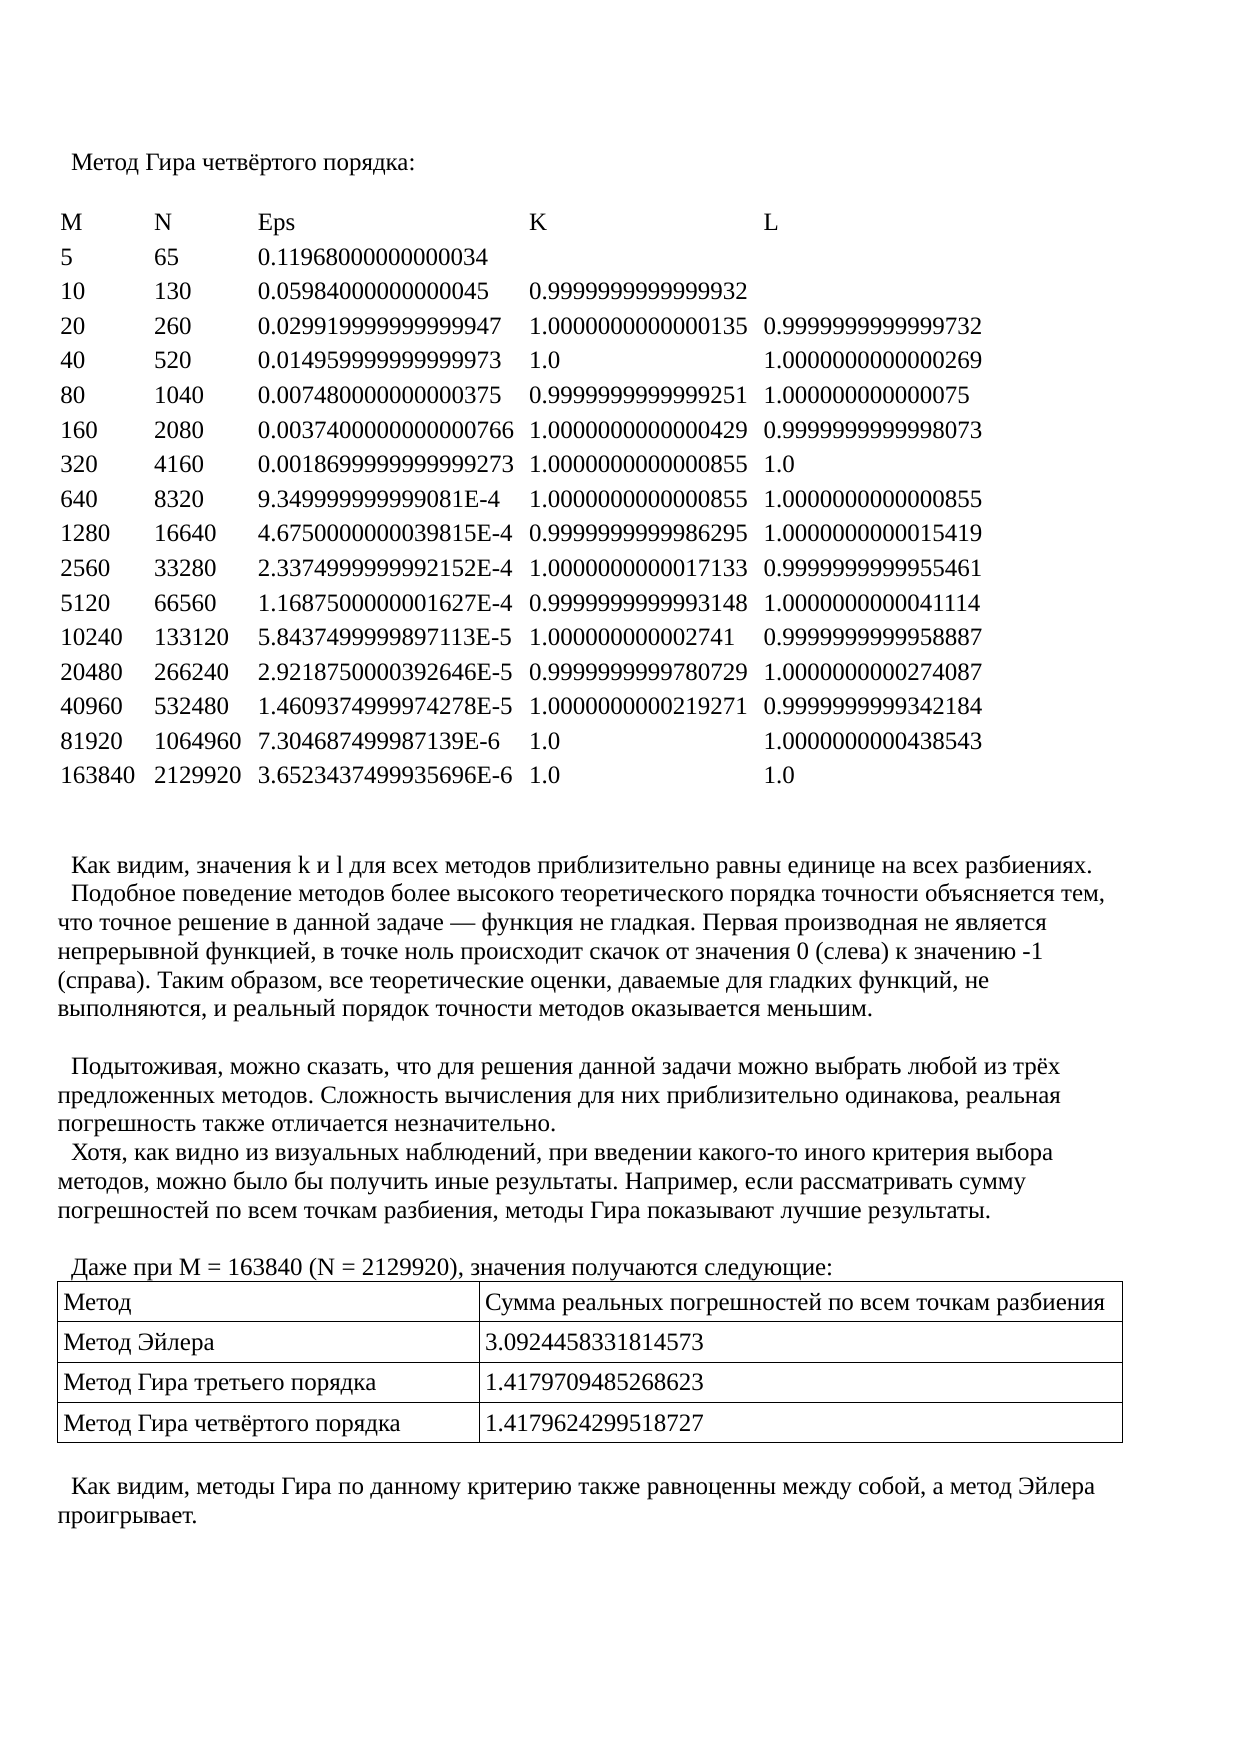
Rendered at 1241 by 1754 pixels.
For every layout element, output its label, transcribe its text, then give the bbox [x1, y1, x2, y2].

table_cell 0.9999999999780729 [526, 654, 760, 688]
table_cell 1.0000000000274087 [760, 654, 995, 688]
table_cell 65 [151, 239, 255, 273]
table_cell 1280 [57, 516, 151, 550]
table_cell 1.1687500000001627E-4 [255, 585, 526, 619]
table_cell 9.349999999999081E-4 [255, 481, 526, 516]
table_cell 0.11968000000000034 [255, 239, 526, 273]
table_cell 0.029919999999999947 [255, 308, 526, 343]
table_cell 5120 [57, 585, 151, 619]
table_cell 0.9999999999955461 [760, 550, 995, 585]
table_cell 1.4179624299518727 [480, 1403, 1122, 1442]
table_cell [526, 239, 760, 273]
table_cell 2.9218750000392646E-5 [255, 654, 526, 688]
table_cell 10240 [57, 619, 151, 654]
table_cell 5.8437499999897113E-5 [255, 619, 526, 654]
table_header Метод [58, 1282, 479, 1321]
table_cell 1.0000000000000855 [760, 481, 995, 516]
table_cell 4.6750000000039815E-4 [255, 516, 526, 550]
table_cell 130 [151, 274, 255, 308]
table_cell [760, 274, 995, 308]
table_cell 1.0 [760, 758, 995, 792]
text Как видим, методы Гира по данному критерию также равноценны между собой, а метод Эйлера проигрывает. [57, 1471, 1122, 1529]
table_cell 133120 [151, 619, 255, 654]
table_cell 3.6523437499935696E-6 [255, 758, 526, 792]
table_cell 532480 [151, 689, 255, 723]
table_cell 260 [151, 308, 255, 343]
table_cell 0.9999999999999932 [526, 274, 760, 308]
table_cell 1.0000000000017133 [526, 550, 760, 585]
table_cell 0.9999999999999732 [760, 308, 995, 343]
table_cell 1.000000000000075 [760, 377, 995, 412]
table_cell 0.014959999999999973 [255, 343, 526, 377]
table_cell 7.304687499987139E-6 [255, 723, 526, 758]
table_cell 80 [57, 377, 151, 412]
table_cell 520 [151, 343, 255, 377]
table_header Eps [255, 204, 526, 239]
table_cell Метод Эйлера [58, 1322, 479, 1362]
table_cell 320 [57, 446, 151, 481]
table_cell 3.0924458331814573 [480, 1322, 1122, 1362]
table_cell Метод Гира четвёртого порядка [58, 1403, 479, 1442]
table_cell 1.0000000000000429 [526, 412, 760, 446]
table_cell 1.4609374999974278E-5 [255, 689, 526, 723]
table_cell 0.9999999999342184 [760, 689, 995, 723]
table_cell 2560 [57, 550, 151, 585]
table_cell 0.007480000000000375 [255, 377, 526, 412]
table_cell 1.0000000000041114 [760, 585, 995, 619]
table_header N [151, 204, 255, 239]
table_cell 1.0000000000000135 [526, 308, 760, 343]
text Хотя, как видно из визуальных наблюдений, при введении какого-то иного критерия выбора методов, можно было бы получить иные результаты. Например, если рассматривать сумму погрешностей по всем точкам разбиения, методы Гира показывают лучшие результаты. [57, 1137, 1122, 1223]
table_cell 1.4179709485268623 [480, 1363, 1122, 1402]
table_cell 0.9999999999986295 [526, 516, 760, 550]
table_cell 0.0018699999999999273 [255, 446, 526, 481]
table_cell 1.0000000000015419 [760, 516, 995, 550]
text Как видим, значения k и l для всех методов приблизительно равны единице на всех разбиениях. [57, 850, 1122, 878]
table_cell 0.9999999999993148 [526, 585, 760, 619]
table_cell 1.0000000000000855 [526, 481, 760, 516]
table_cell 1.0000000000219271 [526, 689, 760, 723]
table_cell 66560 [151, 585, 255, 619]
table_cell 16640 [151, 516, 255, 550]
table_cell 1.0000000000438543 [760, 723, 995, 758]
table_cell 33280 [151, 550, 255, 585]
table_cell 8320 [151, 481, 255, 516]
table_cell 20 [57, 308, 151, 343]
table_cell 0.9999999999999251 [526, 377, 760, 412]
table_cell 1.0 [526, 723, 760, 758]
table_cell 2080 [151, 412, 255, 446]
table_cell 160 [57, 412, 151, 446]
table_cell 20480 [57, 654, 151, 688]
table_cell [760, 239, 995, 273]
table_cell Метод Гира третьего порядка [58, 1363, 479, 1402]
table_cell 1040 [151, 377, 255, 412]
table_cell 640 [57, 481, 151, 516]
text Даже при M = 163840 (N = 2129920), значения получаются следующие: [57, 1252, 1122, 1281]
table_cell 40960 [57, 689, 151, 723]
table_cell 0.9999999999958887 [760, 619, 995, 654]
table_cell 10 [57, 274, 151, 308]
table_cell 1.0000000000000855 [526, 446, 760, 481]
table_header L [760, 204, 995, 239]
text Подобное поведение методов более высокого теоретического порядка точности объясняется тем, что точное решение в данной задаче — функция не гладкая. Первая производная не является непрерывной функцией, в точке ноль происходит скачок от значения 0 (слева) к значению -1 (справа). Таким образом, все теоретические оценки, даваемые для гладких функций, не выполняются, и реальный порядок точности методов оказывается меньшим. [57, 878, 1122, 1022]
table_cell 4160 [151, 446, 255, 481]
table_header K [526, 204, 760, 239]
table_cell 0.0037400000000000766 [255, 412, 526, 446]
table_cell 1.0 [526, 343, 760, 377]
table_cell 2.3374999999992152E-4 [255, 550, 526, 585]
table_cell 1.0 [526, 758, 760, 792]
table_cell 163840 [57, 758, 151, 792]
table_header Сумма реальных погрешностей по всем точкам разбиения [480, 1282, 1122, 1321]
table_cell 0.05984000000000045 [255, 274, 526, 308]
table_cell 266240 [151, 654, 255, 688]
table_cell 5 [57, 239, 151, 273]
table_cell 1.000000000002741 [526, 619, 760, 654]
text Метод Гира четвёртого порядка: [57, 147, 1122, 176]
table_cell 0.9999999999998073 [760, 412, 995, 446]
table_cell 1.0000000000000269 [760, 343, 995, 377]
text Подытоживая, можно сказать, что для решения данной задачи можно выбрать любой из трёх предложенных методов. Сложность вычисления для них приблизительно одинакова, реальная погрешность также отличается незначительно. [57, 1051, 1122, 1137]
table_cell 81920 [57, 723, 151, 758]
table_header M [57, 204, 151, 239]
table_cell 1064960 [151, 723, 255, 758]
table_cell 2129920 [151, 758, 255, 792]
table_cell 40 [57, 343, 151, 377]
table_cell 1.0 [760, 446, 995, 481]
